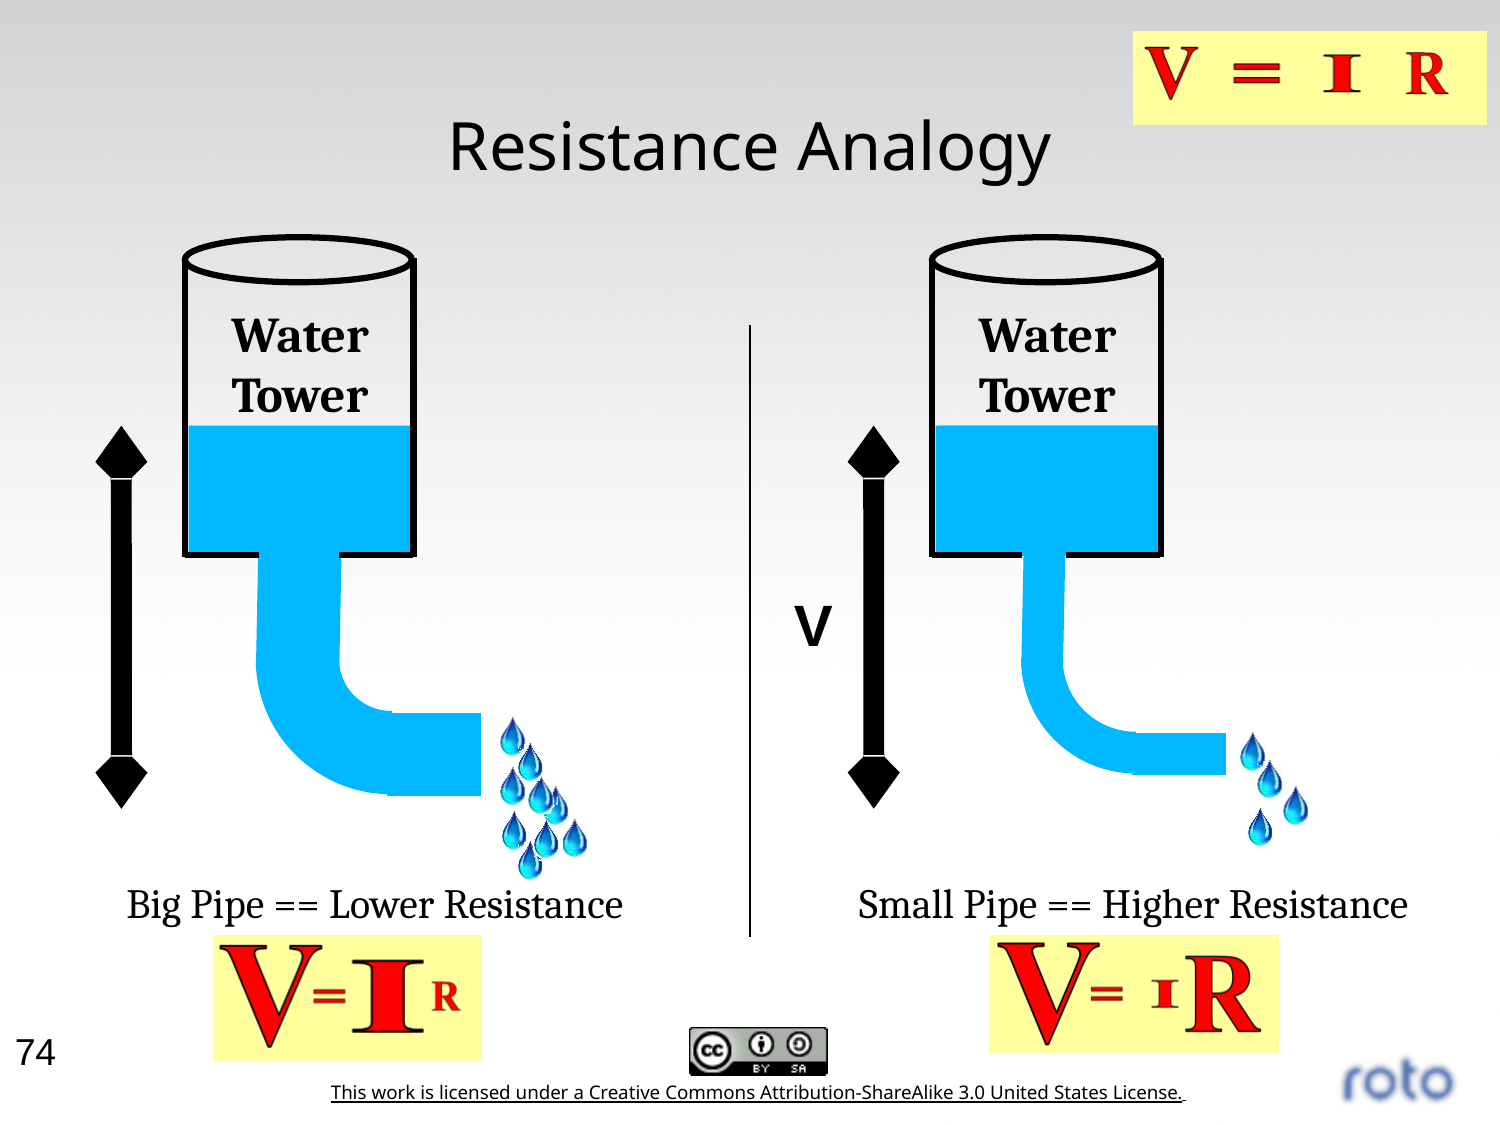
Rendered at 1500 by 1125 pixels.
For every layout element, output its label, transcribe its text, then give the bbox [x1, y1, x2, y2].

title Resistance Analogy [112, 49, 1388, 238]
picture [0, 0, 1500, 1125]
text_box Big Pipe == Lower Resistance [0, 869, 749, 935]
text_box Water Tower [188, 294, 410, 425]
text_box [935, 425, 1158, 556]
text_box [188, 425, 410, 556]
text_box V [752, 581, 874, 667]
text_box Water Tower [935, 294, 1158, 425]
text_box Small Pipe == Higher Resistance [758, 869, 1500, 935]
